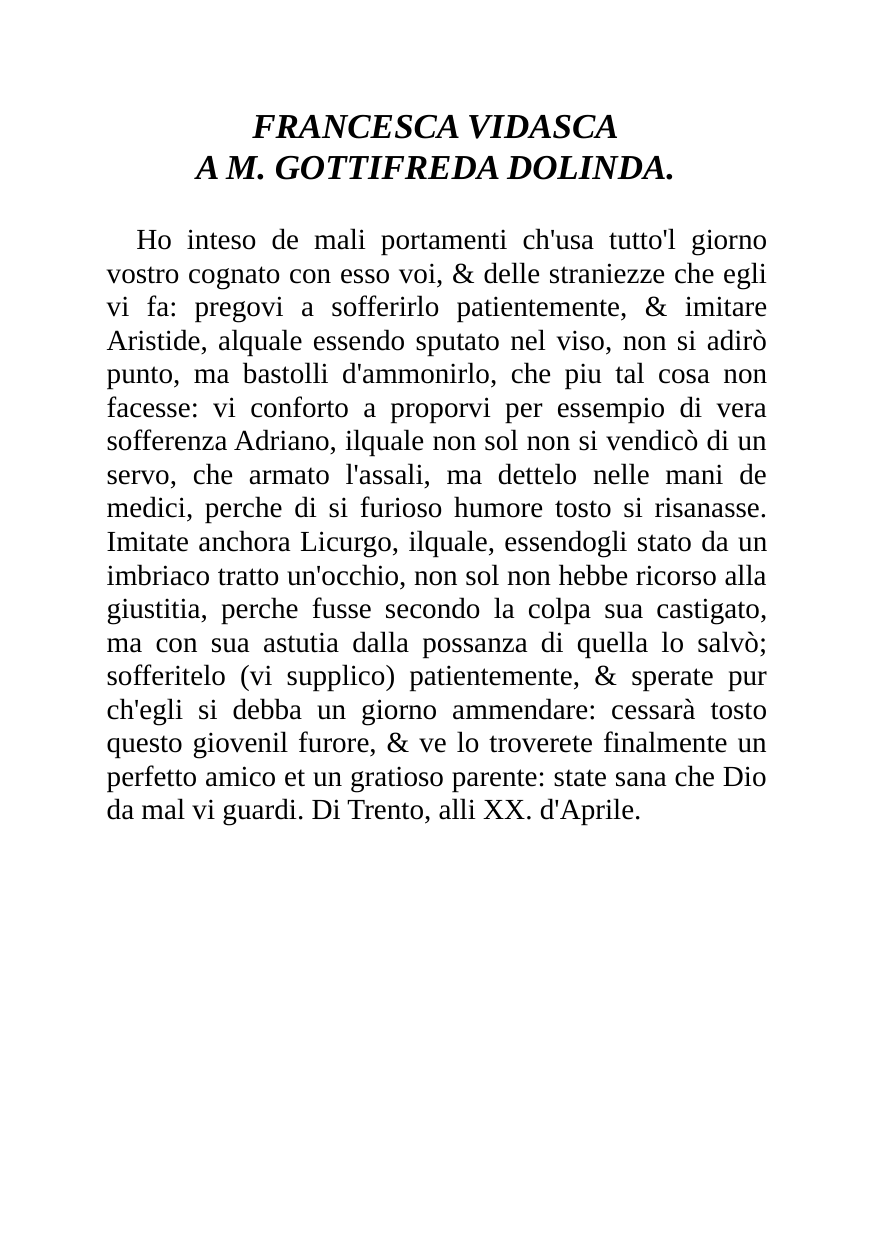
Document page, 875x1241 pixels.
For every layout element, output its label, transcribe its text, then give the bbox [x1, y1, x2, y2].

subtitle FRANCESCA VIDASCA A M. GOTTIFREDA DOLINDA. [106, 106, 768, 187]
text Ho inteso de mali portamenti ch'usa tutto'l giorno vostro cognato con esso voi, & delle straniezze che egli vi fa: pregovi a sofferirlo patientemente, & imitare Aristide, alquale essendo sputato nel viso, non si adirò punto, ma bastolli d'ammonirlo, che piu tal cosa non facesse: vi conforto a proporvi per essempio di vera sofferenza Adriano, ilquale non sol non si vendicò di un servo, che armato l'assali, ma dettelo nelle mani de medici, perche di si furioso humore tosto si risanasse. Imitate anchora Licurgo, ilquale, essendogli stato da un imbriaco tratto un'occhio, non sol non hebbe ricorso alla giustitia, perche fusse secondo la colpa sua castigato, ma con sua astutia dalla possanza di quella lo salvò; sofferitelo (vi supplico) patientemente, & sperate pur ch'egli si debba un giorno ammendare: cessarà tosto questo giovenil furore, & ve lo troverete finalmente un perfetto amico et un gratioso parente: state sana che Dio da mal vi guardi. Di Trento, alli XX. d'Aprile. [106, 222, 768, 826]
